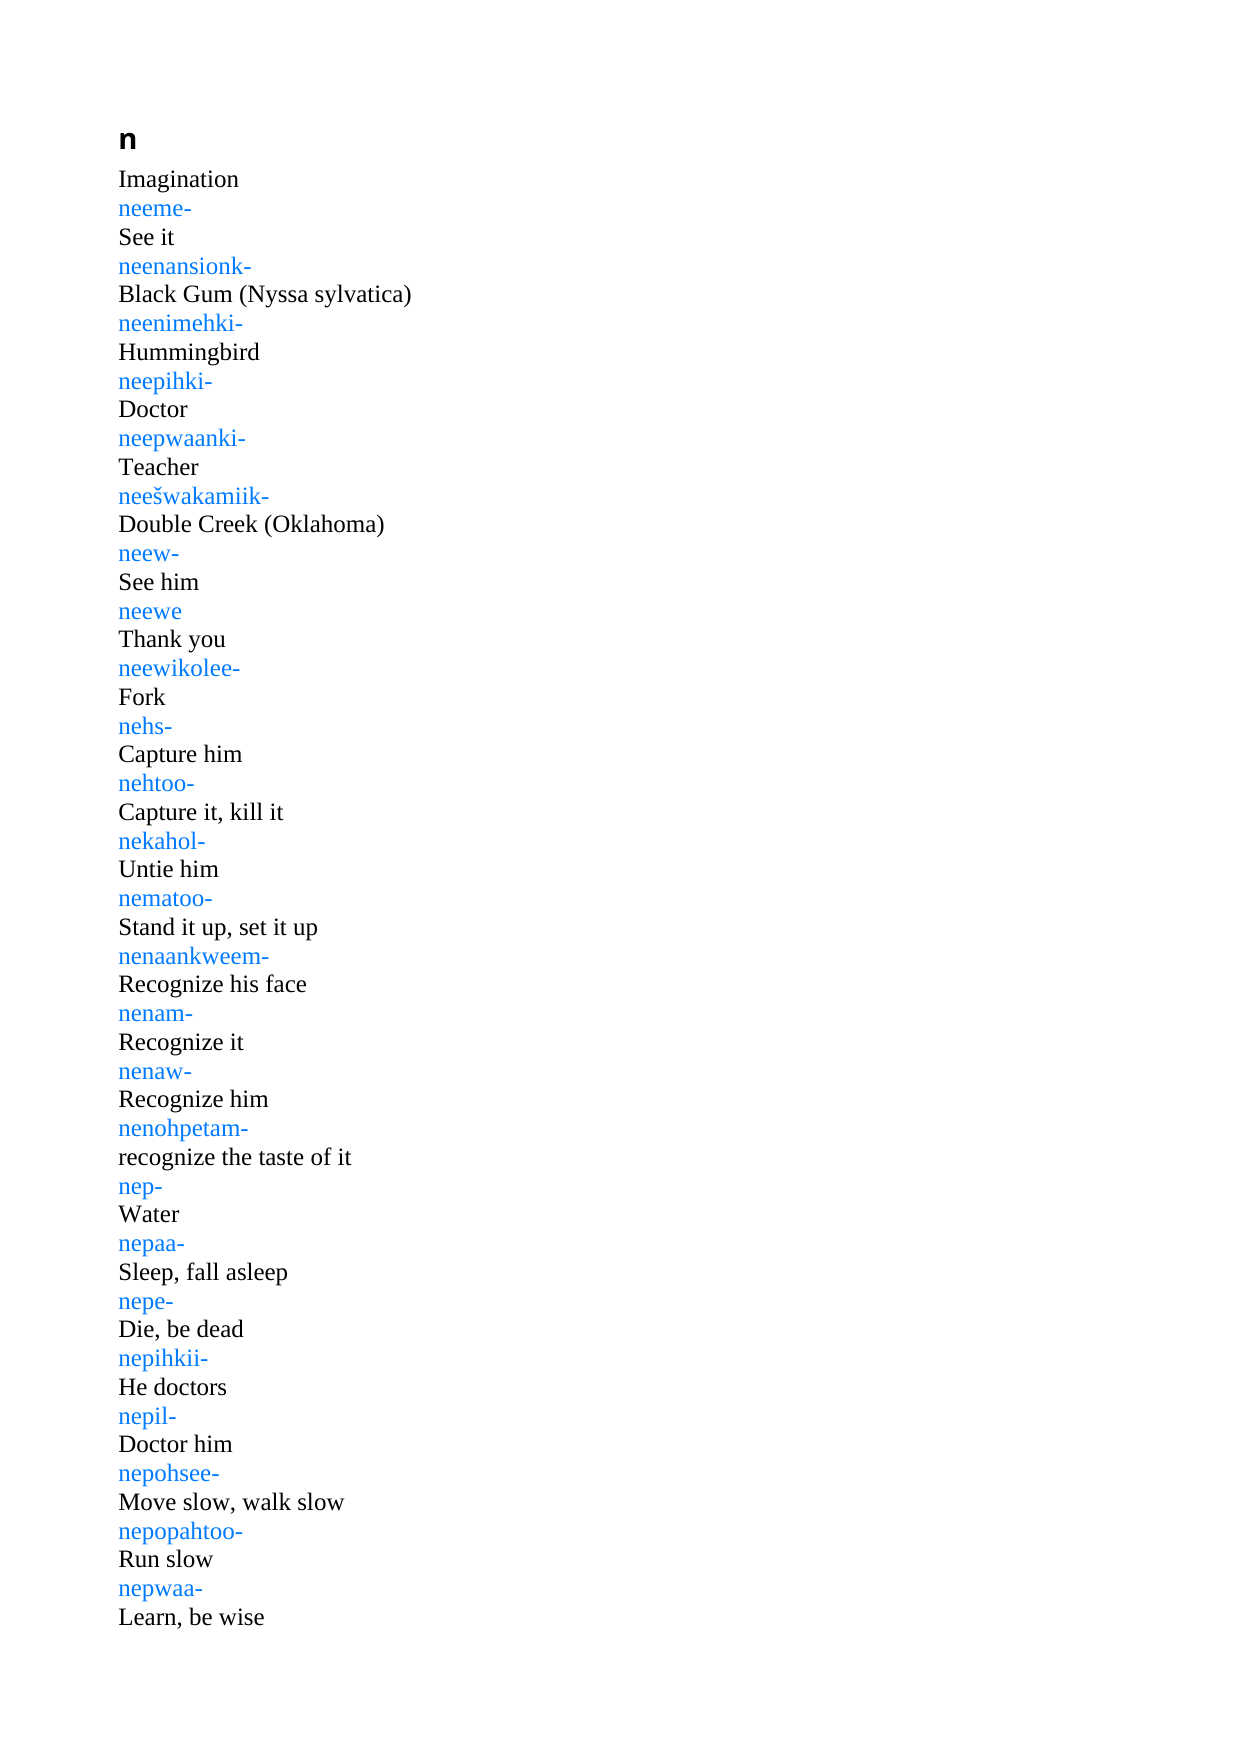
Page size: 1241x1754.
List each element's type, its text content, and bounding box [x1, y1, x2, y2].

table_cell Imagination [118, 165, 842, 193]
table_cell nep- Water [118, 1171, 842, 1228]
table_cell nepwaa- Learn, be wise [118, 1573, 842, 1631]
table_cell nenaankweem- Recognize his face [118, 941, 842, 998]
table_cell neešwakamiik- Double Creek (Oklahoma) [118, 481, 842, 538]
table_cell nenohpetam- recognize the taste of it [118, 1113, 842, 1171]
table_cell nepopahtoo- Run slow [118, 1516, 842, 1573]
table_cell neew- See him [118, 538, 842, 596]
table_cell nekahol- Untie him [118, 826, 842, 883]
table_cell nenaw- Recognize him [118, 1056, 842, 1113]
table_cell nehs- Capture him [118, 711, 842, 768]
table_cell nepaa- Sleep, fall asleep [118, 1228, 842, 1286]
table_cell nepe- Die, be dead [118, 1286, 842, 1343]
table_cell neenimehki- Hummingbird [118, 308, 842, 366]
table_cell neenansionk- Black Gum (Nyssa sylvatica) [118, 251, 842, 308]
table_header n [118, 118, 842, 164]
table_cell nehtoo- Capture it, kill it [118, 768, 842, 826]
table_cell neewikolee- Fork [118, 653, 842, 711]
table_cell nematoo- Stand it up, set it up [118, 883, 842, 941]
table_cell nenam- Recognize it [118, 998, 842, 1056]
table_cell nepil- Doctor him [118, 1401, 842, 1458]
table_cell neepihki- Doctor [118, 366, 842, 423]
table_cell nepihkii- He doctors [118, 1343, 842, 1401]
table_cell neeme- See it [118, 193, 842, 251]
table_cell nepohsee- Move slow, walk slow [118, 1458, 842, 1516]
table_cell neepwaanki- Teacher [118, 423, 842, 481]
table_cell neewe Thank you [118, 596, 842, 653]
